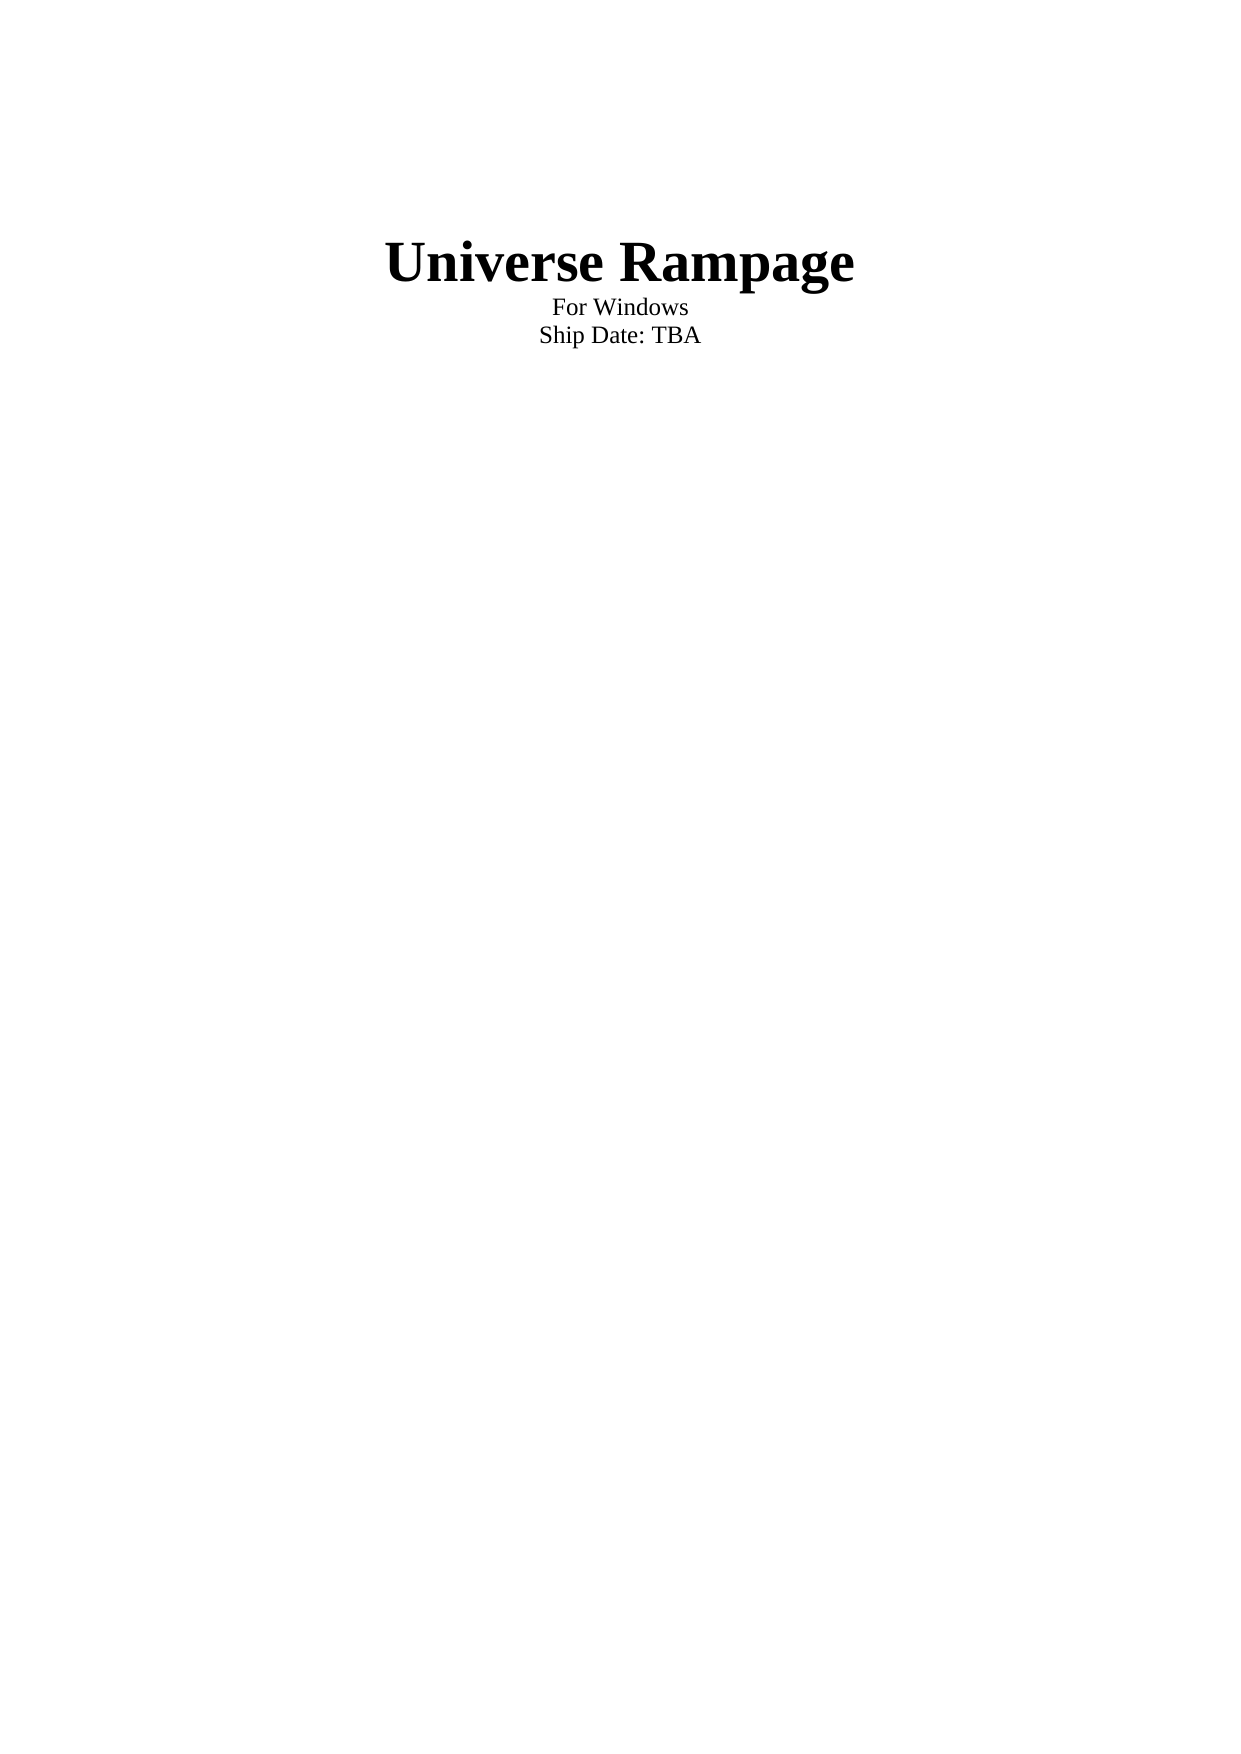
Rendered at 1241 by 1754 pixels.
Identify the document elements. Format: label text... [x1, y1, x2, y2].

text Ship Date: TBA [118, 321, 1122, 349]
text For Windows [118, 293, 1122, 321]
text Universe Rampage [118, 229, 1122, 293]
